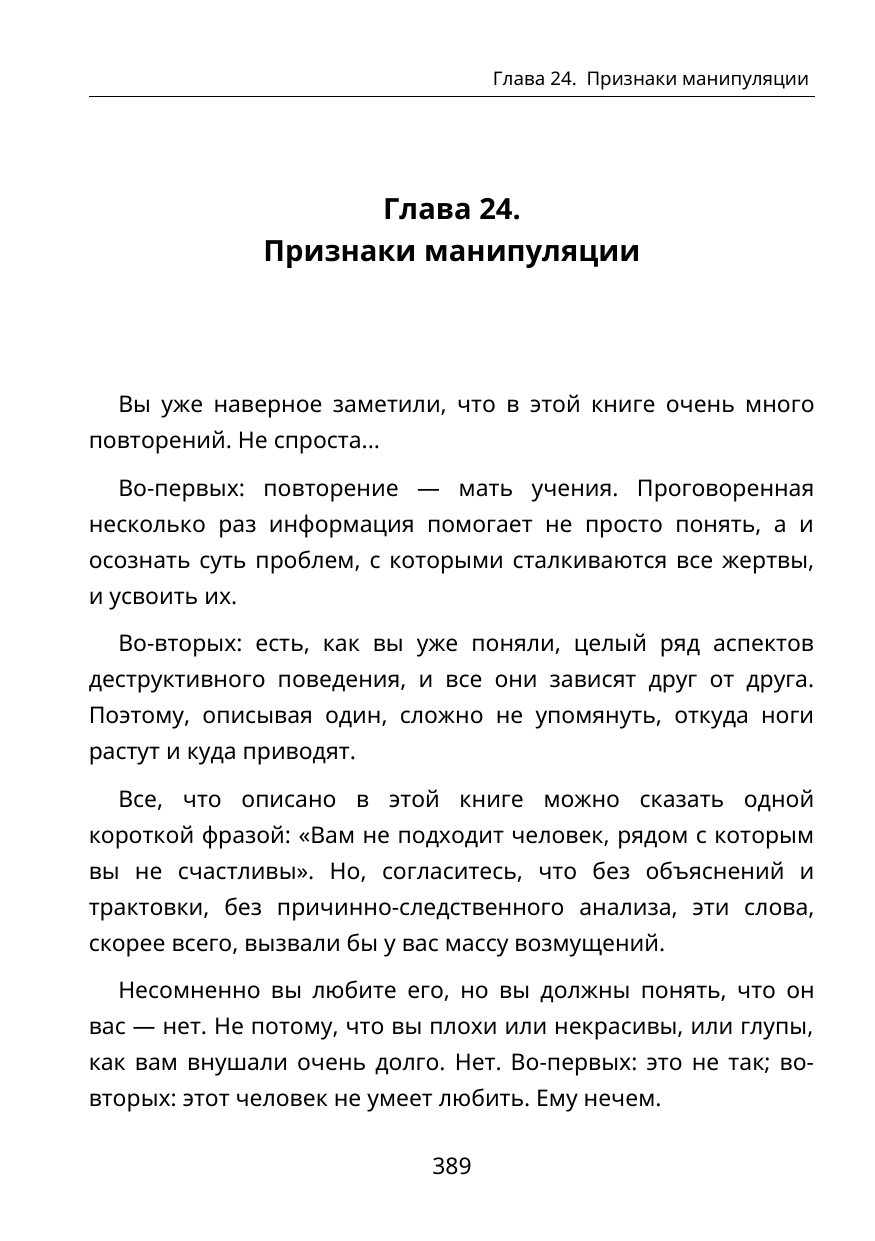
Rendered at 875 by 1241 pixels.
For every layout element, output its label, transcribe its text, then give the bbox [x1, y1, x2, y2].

subtitle Глава 24. Признаки манипуляции [88, 185, 815, 270]
text Во-вторых: есть, как вы уже поняли, целый ряд аспектов деструктивного поведения, и все они зависят друг от друга. Поэтому, описывая один, сложно не упомянуть, откуда ноги растут и куда приводят. [88, 627, 815, 766]
text Несомненно вы любите его, но вы должны понять, что он вас — нет. Не потому, что вы плохи или некрасивы, или глупы, как вам внушали очень долго. Нет. Во-первых: это не так; во-вторых: этот человек не умеет любить. Ему нечем. [88, 974, 815, 1113]
text Во-первых: повторение — мать учения. Проговоренная несколько раз информация помогает не просто понять, а и осознать суть проблем, с которыми сталкиваются все жертвы, и усвоить их. [88, 472, 815, 611]
text Вы уже наверное заметили, что в этой книге очень много повторений. Не спроста... [88, 388, 815, 455]
text Все, что описано в этой книге можно сказать одной короткой фразой: «Вам не подходит человек, рядом с которым вы не счастливы». Но, согласитесь, что без объяснений и трактовки, без причинно-следственного анализа, эти слова, скорее всего, вызвали бы у вас массу возмущений. [88, 783, 815, 958]
